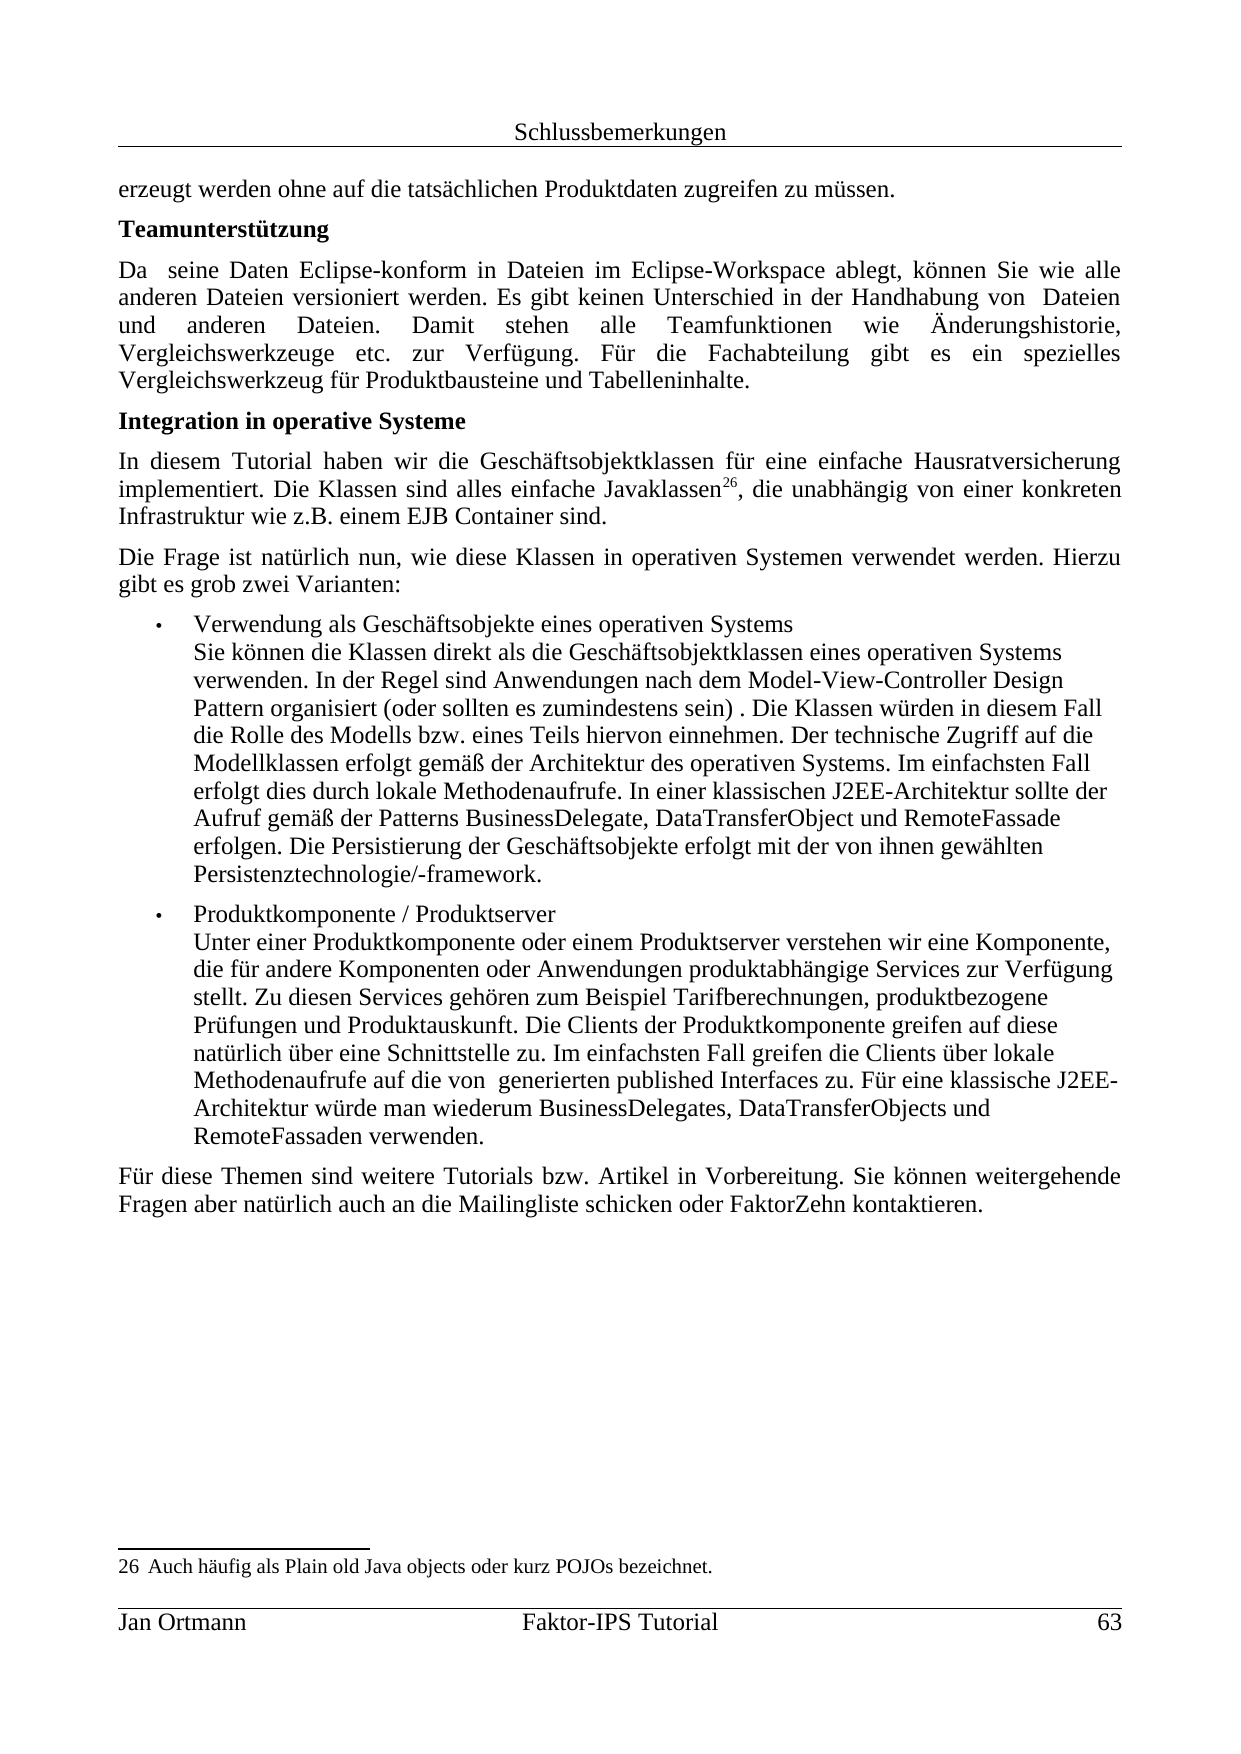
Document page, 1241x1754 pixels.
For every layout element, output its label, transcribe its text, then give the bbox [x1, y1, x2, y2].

text Auch häufig als Plain old Java objects oder kurz POJOs bezeichnet. [118, 1555, 1122, 1578]
text erzeugt werden ohne auf die tatsächlichen Produktdaten zugreifen zu müssen. [118, 175, 1122, 203]
list Produktkomponente / Produktserver Unter einer Produktkomponente oder einem Produktserver verstehen wir eine Komponente, die für andere Komponenten oder Anwendungen produktabhängige Services zur Verfügung stellt. Zu diesen Services gehören zum Beispiel Tarifberechnungen, produktbezogene Prüfungen und Produktauskunft. Die Clients der Produktkomponente greifen auf diese natürlich über eine Schnittstelle zu. Im einfachsten Fall greifen die Clients über lokale Methodenaufrufe auf die von generierten published Interfaces zu. Für eine klassische J2EE-Architektur würde man wiederum BusinessDelegates, DataTransferObjects und RemoteFassaden verwenden. [156, 900, 1122, 1149]
text Die Frage ist natürlich nun, wie diese Klassen in operativen Systemen verwendet werden. Hierzu gibt es grob zwei Varianten: [118, 543, 1122, 598]
text Teamunterstützung [118, 216, 1122, 243]
text Integration in operative Systeme [118, 407, 1122, 434]
text Für diese Themen sind weitere Tutorials bzw. Artikel in Vorbereitung. Sie können weitergehende Fragen aber natürlich auch an die Mailingliste schicken oder FaktorZehn kontaktieren. [118, 1162, 1122, 1217]
list Verwendung als Geschäftsobjekte eines operativen Systems Sie können die Klassen direkt als die Geschäftsobjektklassen eines operativen Systems verwenden. In der Regel sind Anwendungen nach dem Model-View-Controller Design Pattern organisiert (oder sollten es zumindestens sein) . Die Klassen würden in diesem Fall die Rolle des Modells bzw. eines Teils hiervon einnehmen. Der technische Zugriff auf die Modellklassen erfolgt gemäß der Architektur des operativen Systems. Im einfachsten Fall erfolgt dies durch lokale Methodenaufrufe. In einer klassischen J2EE-Architektur sollte der Aufruf gemäß der Patterns BusinessDelegate, DataTransferObject und RemoteFassade erfolgen. Die Persistierung der Geschäftsobjekte erfolgt mit der von ihnen gewählten Persistenztechnologie/-framework. [156, 611, 1122, 888]
text In diesem Tutorial haben wir die Geschäftsobjektklassen für eine einfache Hausratversicherung implementiert. Die Klassen sind alles einfache Javaklassen, die unabhängig von einer konkreten Infrastruktur wie z.B. einem EJB Container sind. [118, 447, 1122, 530]
text Da seine Daten Eclipse-konform in Dateien im Eclipse-Workspace ablegt, können Sie wie alle anderen Dateien versioniert werden. Es gibt keinen Unterschied in der Handhabung von Dateien und anderen Dateien. Damit stehen alle Teamfunktionen wie Änderungshistorie, Vergleichswerkzeuge etc. zur Verfügung. Für die Fachabteilung gibt es ein spezielles Vergleichswerkzeug für Produktbausteine und Tabelleninhalte. [118, 256, 1122, 394]
